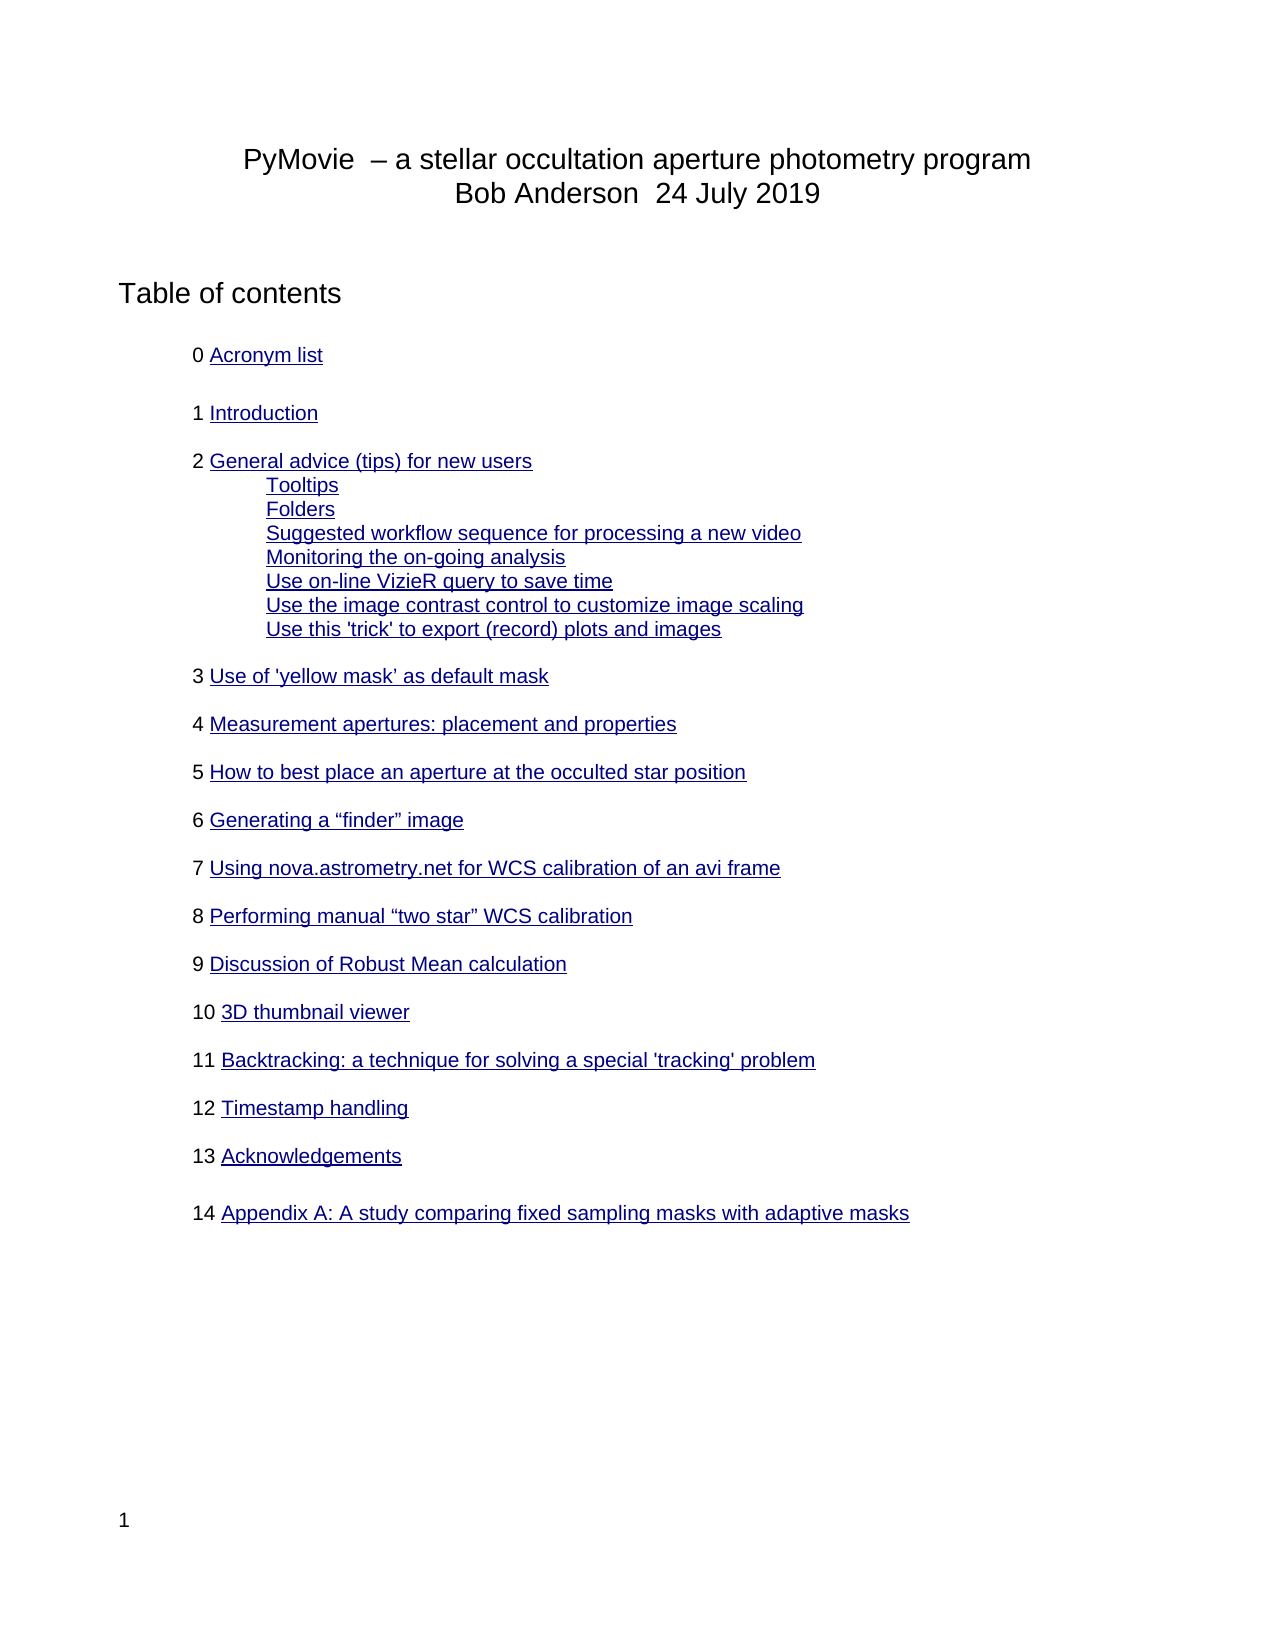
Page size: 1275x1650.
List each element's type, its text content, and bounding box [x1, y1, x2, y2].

text 0 Acronym list [192, 343, 1157, 367]
text Use on-line VizieR query to save time [266, 568, 1157, 592]
text PyMovie – a stellar occultation aperture photometry program [118, 142, 1157, 176]
text 1 Introduction [192, 401, 1157, 425]
text 2 General advice (tips) for new users [192, 449, 1157, 473]
text 6 Generating a “finder” image [192, 808, 1157, 832]
text 3 Use of 'yellow mask’ as default mask [192, 664, 1157, 688]
text 11 Backtracking: a technique for solving a special 'tracking' problem [192, 1048, 1157, 1072]
text Table of contents [118, 276, 1157, 310]
text Suggested workflow sequence for processing a new video [266, 521, 1157, 544]
text Tooltips [266, 473, 1157, 497]
text Monitoring the on-going analysis [266, 544, 1157, 568]
text 5 How to best place an aperture at the occulted star position [192, 760, 1157, 784]
text 10 3D thumbnail viewer [192, 1000, 1157, 1024]
text Use this 'trick' to export (record) plots and images [266, 616, 1157, 640]
text 4 Measurement apertures: placement and properties [192, 712, 1157, 736]
text Use the image contrast control to customize image scaling [266, 592, 1157, 616]
text 9 Discussion of Robust Mean calculation [192, 952, 1157, 976]
text Folders [266, 497, 1157, 521]
text 14 Appendix A: A study comparing fixed sampling masks with adaptive masks [192, 1201, 1157, 1225]
text 12 Timestamp handling [192, 1096, 1157, 1119]
text Bob Anderson 24 July 2019 [118, 176, 1157, 209]
text 7 Using nova.astrometry.net for WCS calibration of an avi frame [192, 856, 1157, 880]
text 13 Acknowledgements [192, 1143, 1157, 1167]
text 8 Performing manual “two star” WCS calibration [192, 904, 1157, 928]
